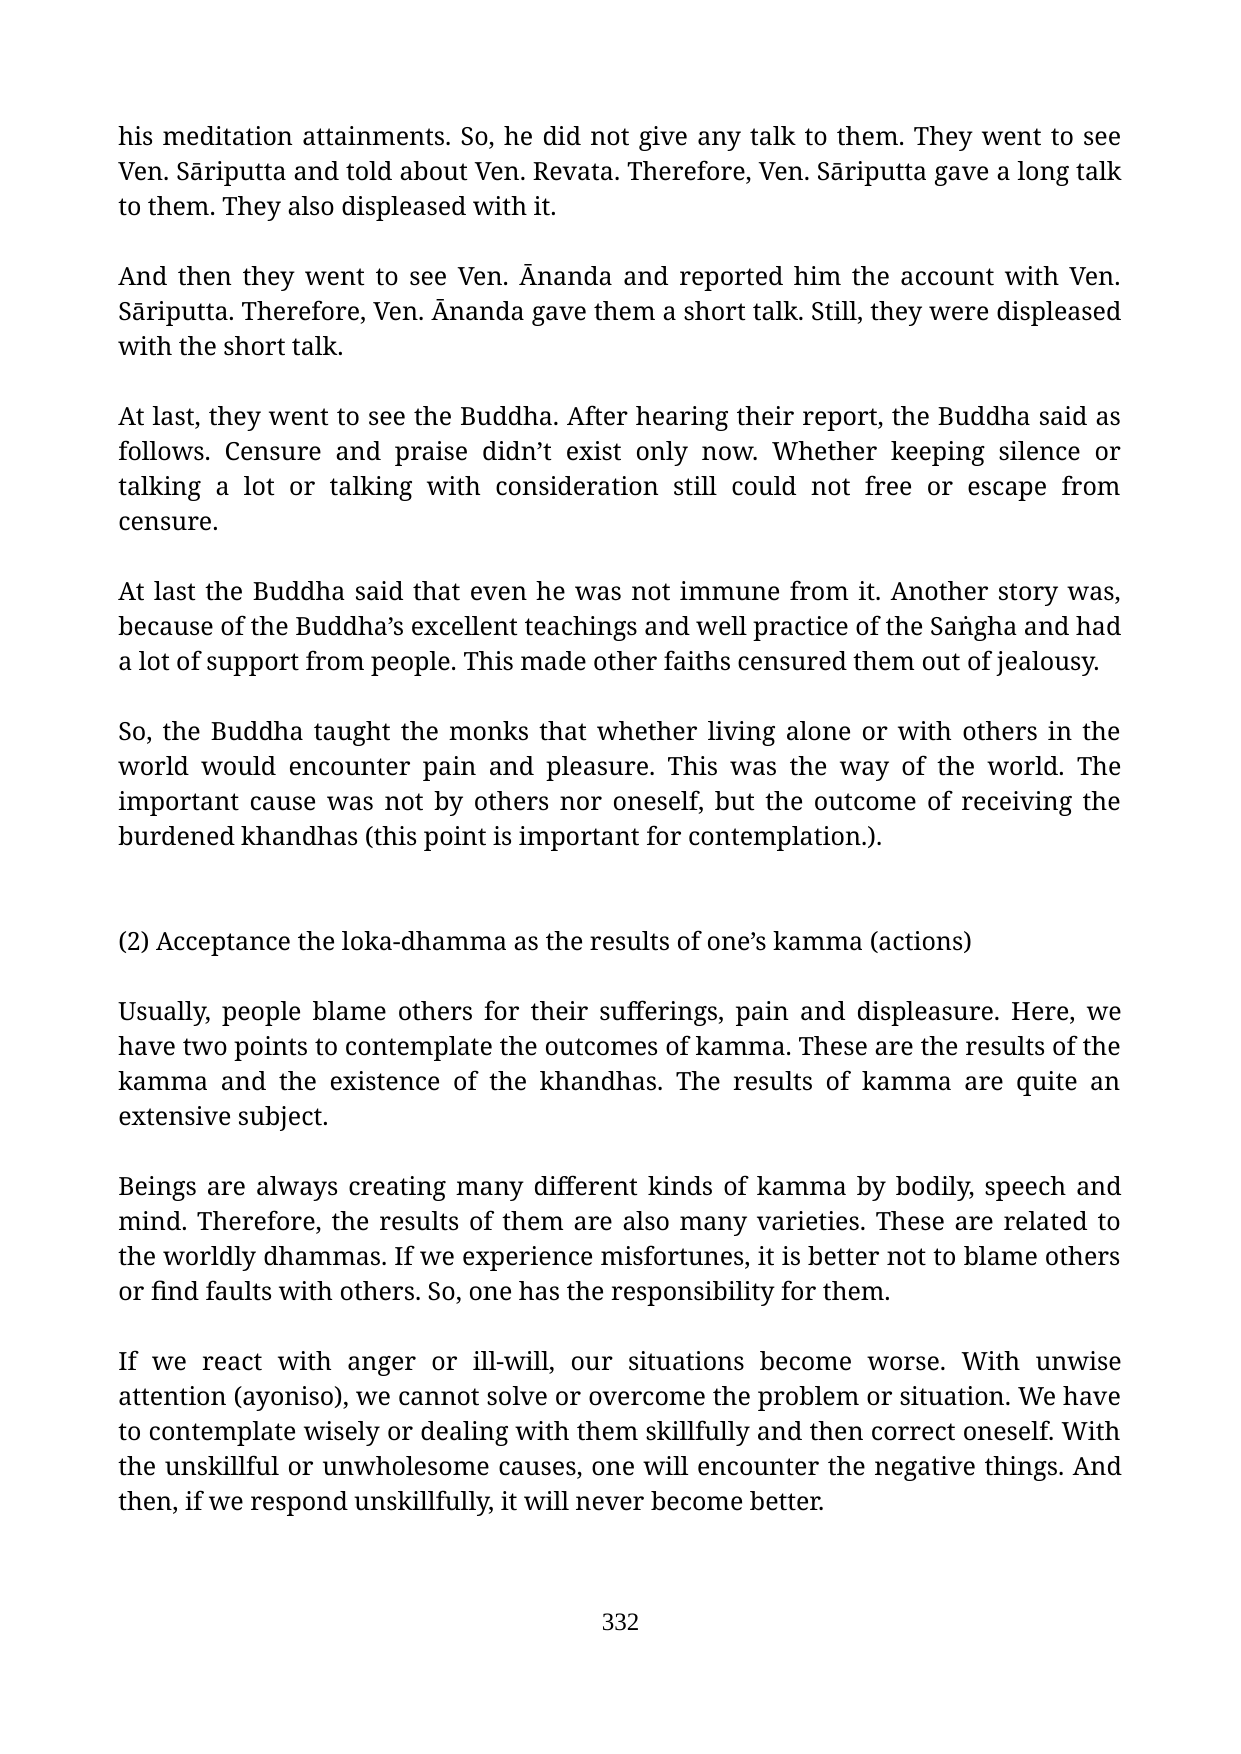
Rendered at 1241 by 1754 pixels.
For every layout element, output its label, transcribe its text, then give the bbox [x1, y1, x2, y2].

text his meditation attainments. So, he did not give any talk to them. They went to see Ven. Sāriputta and told about Ven. Revata. Therefore, Ven. Sāriputta gave a long talk to them. They also displeased with it. And then they went to see Ven. Ānanda and reported him the account with Ven. Sāriputta. Therefore, Ven. Ānanda gave them a short talk. Still, they were displeased with the short talk. At last, they went to see the Buddha. After hearing their report, the Buddha said as follows. Censure and praise didn’t exist only now. Whether keeping silence or talking a lot or talking with consideration still could not free or escape from censure. At last the Buddha said that even he was not immune from it. Another story was, because of the Buddha’s excellent teachings and well practice of the Saṅgha and had a lot of support from people. This made other faiths censured them out of jealousy. So, the Buddha taught the monks that whether living alone or with others in the world would encounter pain and pleasure. This was the way of the world. The important cause was not by others nor oneself, but the outcome of receiving the burdened khandhas (this point is important for contemplation.). (2) Acceptance the loka-dhamma as the results of one’s kamma (actions) Usually, people blame others for their sufferings, pain and displeasure. Here, we have two points to contemplate the outcomes of kamma. These are the results of the kamma and the existence of the khandhas. The results of kamma are quite an extensive subject. Beings are always creating many different kinds of kamma by bodily, speech and mind. Therefore, the results of them are also many varieties. These are related to the worldly dhammas. If we experience misfortunes, it is better not to blame others or find faults with others. So, one has the responsibility for them. If we react with anger or ill-will, our situations become worse. With unwise attention (ayoniso), we cannot solve or overcome the problem or situation. We have to contemplate wisely or dealing with them skillfully and then correct oneself. With the unskillful or unwholesome causes, one will encounter the negative things. And then, if we respond unskillfully, it will never become better. [118, 118, 1122, 1553]
